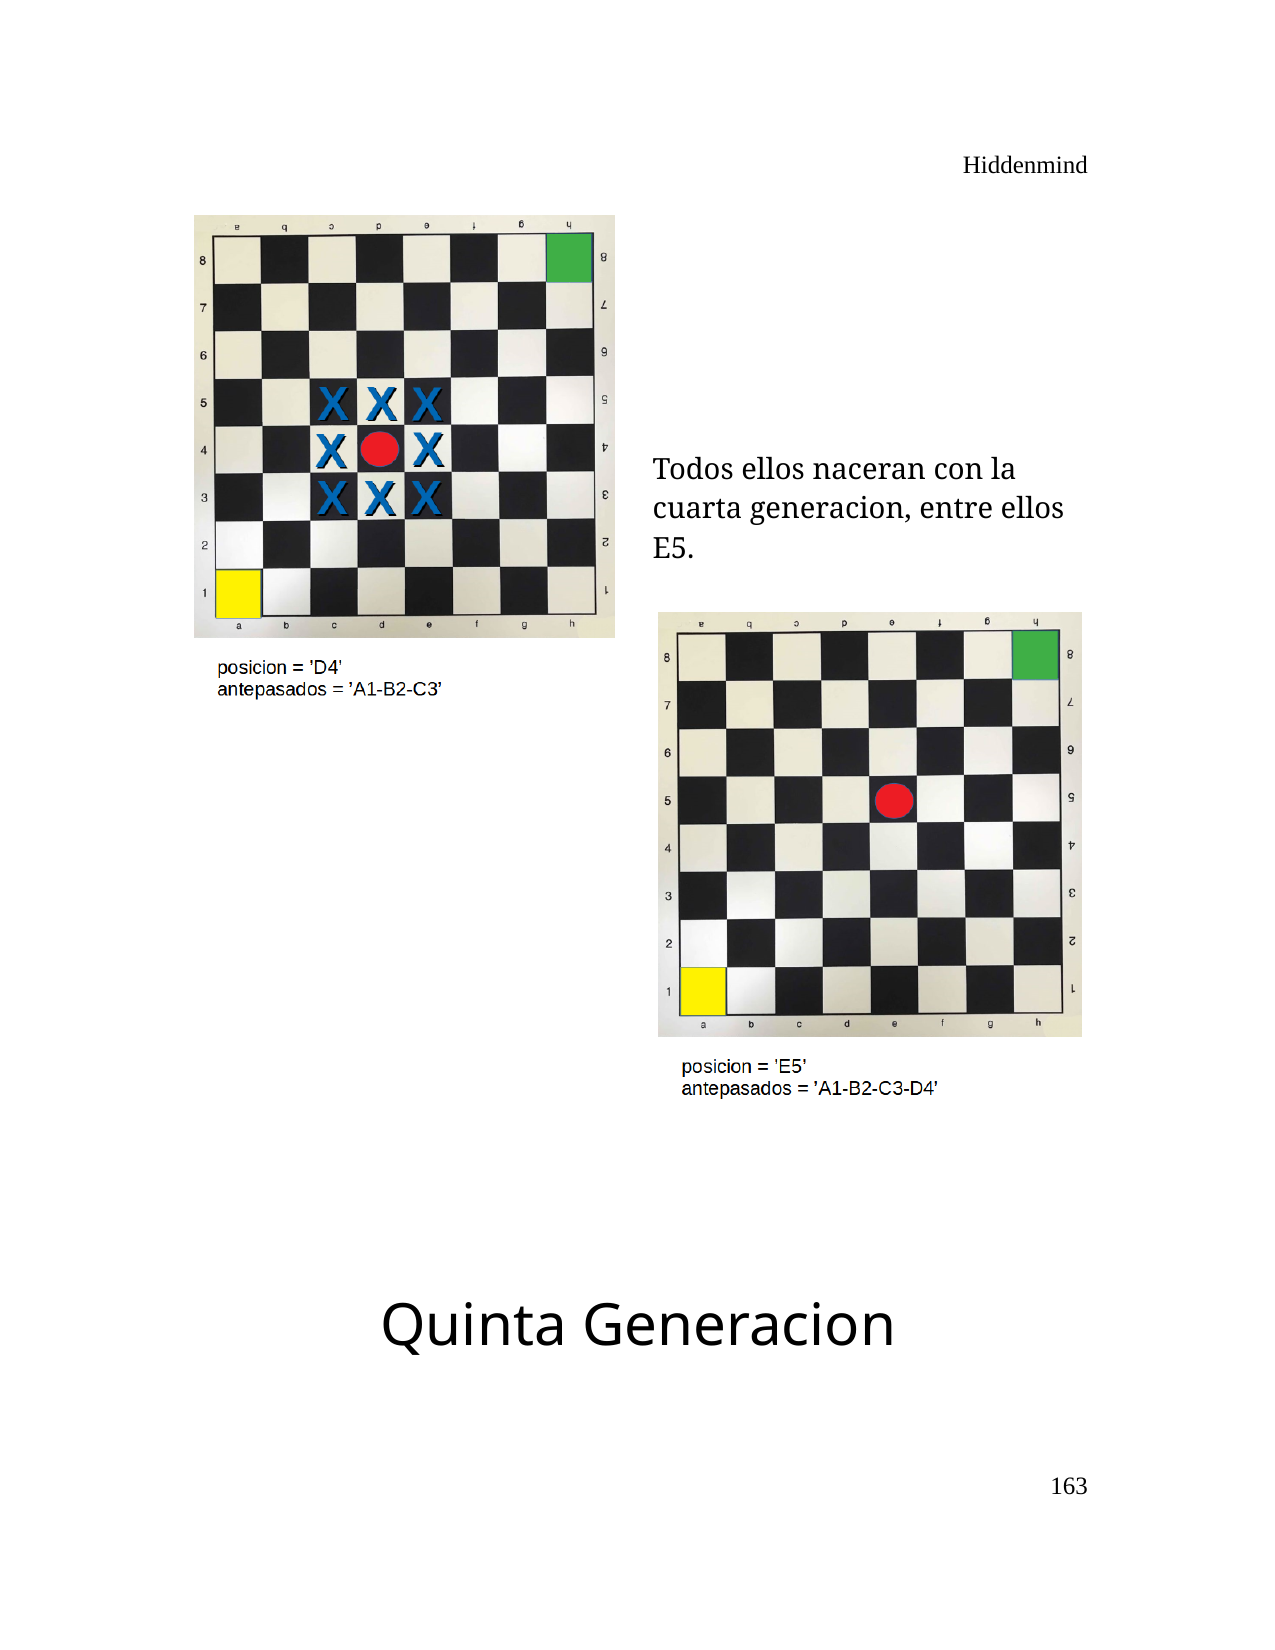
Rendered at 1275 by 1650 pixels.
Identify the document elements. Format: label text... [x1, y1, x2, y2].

picture [652, 606, 1088, 1100]
picture [187, 210, 623, 700]
text Todos ellos naceran con la cuarta generacion, entre ellos E5. [652, 448, 1087, 567]
